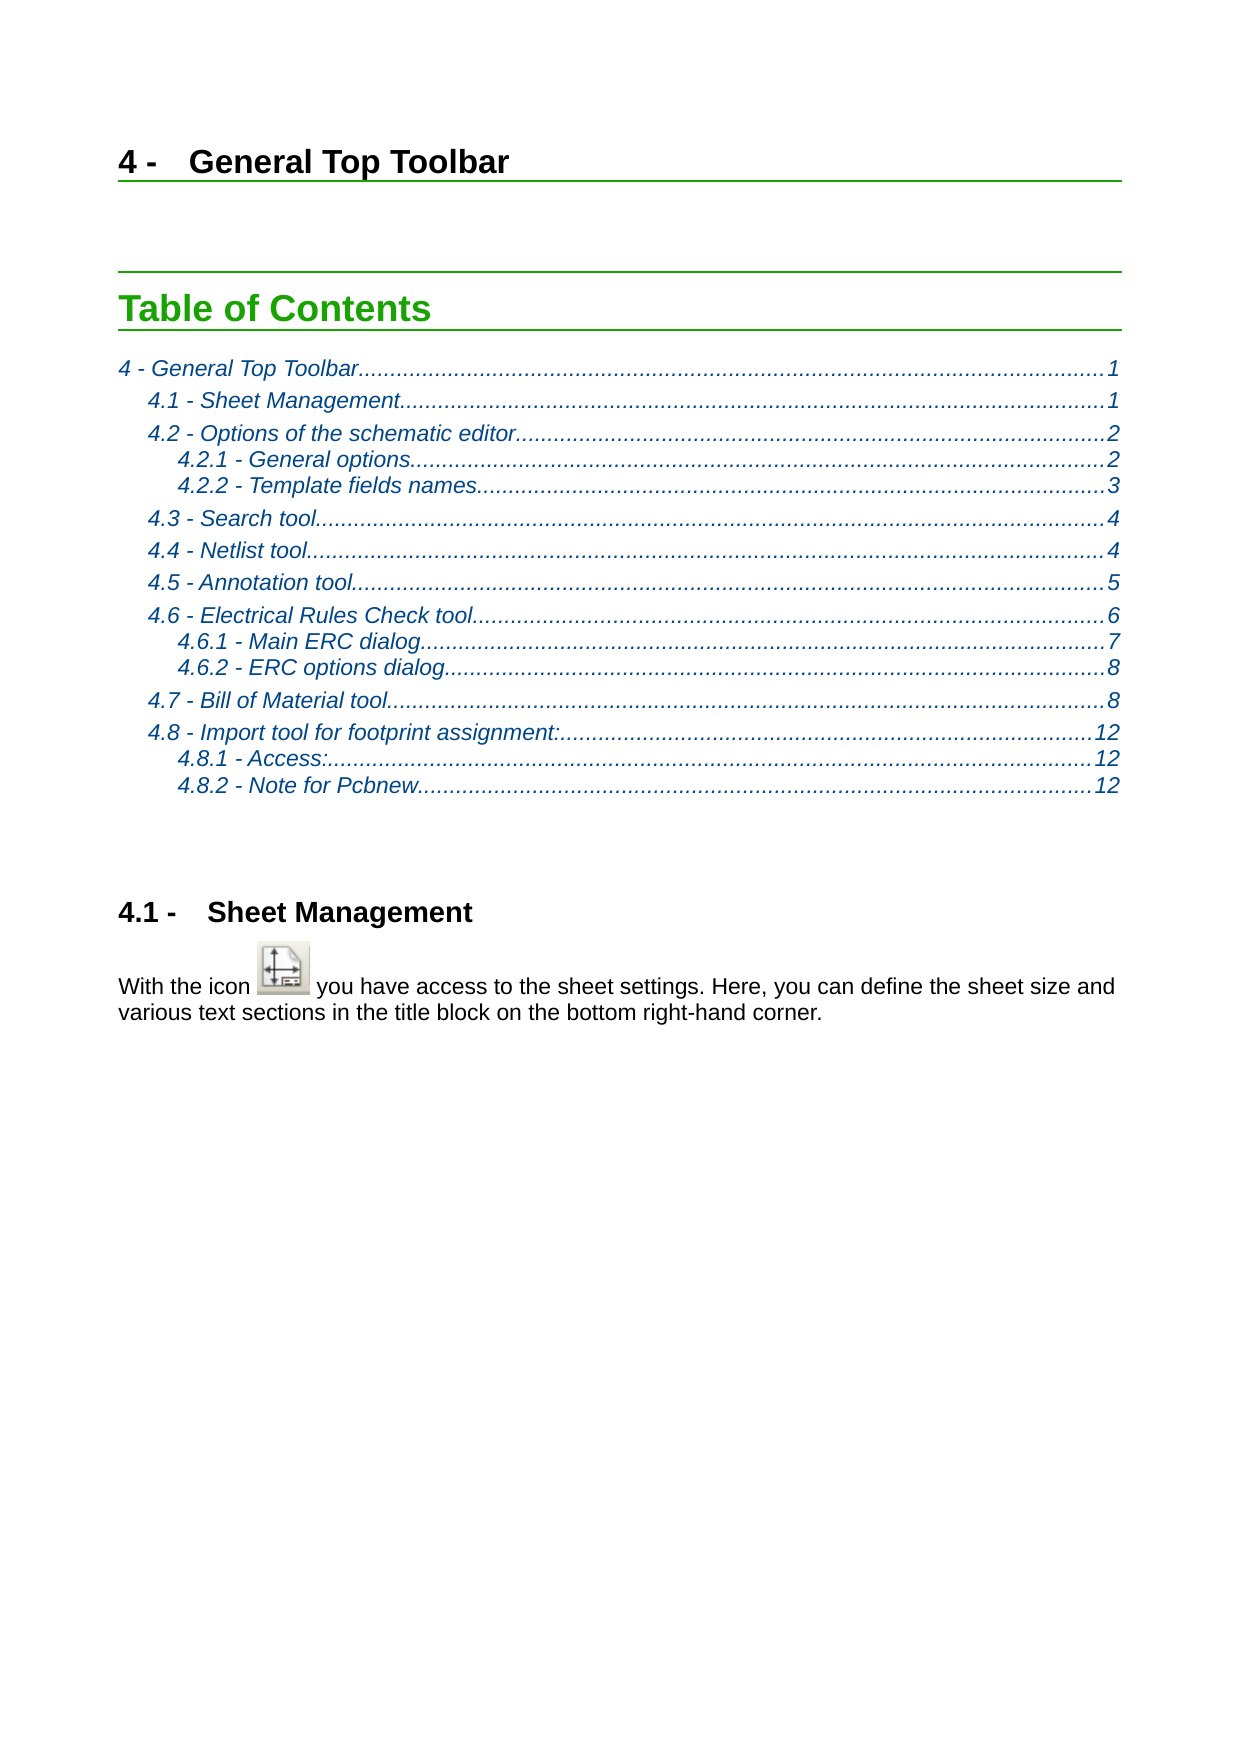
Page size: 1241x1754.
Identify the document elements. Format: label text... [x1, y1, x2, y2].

text Table of Contents [118, 286, 1122, 329]
text 4.8.1 - Access: 12 [177, 745, 1122, 772]
text 4.6.2 - ERC options dialog 8 [177, 654, 1122, 681]
text With the icon you have access to the sheet settings. Here, you can define the sheet size and various text sections in the title block on the bottom right-hand corner. [118, 941, 1122, 1025]
text 4.5 - Annotation tool 5 [148, 569, 1122, 596]
text 4.2 - Options of the schematic editor 2 [148, 420, 1122, 446]
text 4.3 - Search tool 4 [148, 505, 1122, 531]
subtitle Sheet Management [118, 895, 1122, 929]
text 4.2.2 - Template fields names 3 [177, 472, 1122, 499]
text 4.4 - Netlist tool 4 [148, 537, 1122, 563]
text 4.8 - Import tool for footprint assignment: 12 [148, 719, 1122, 745]
text 4.1 - Sheet Management 1 [148, 387, 1122, 414]
text 4.2.1 - General options 2 [177, 446, 1122, 472]
text 4.6.1 - Main ERC dialog 7 [177, 628, 1122, 654]
text 4 - General Top Toolbar 1 [118, 355, 1122, 382]
picture [257, 941, 311, 995]
subtitle General Top Toolbar [118, 142, 1122, 180]
text 4.8.2 - Note for Pcbnew 12 [177, 772, 1122, 798]
text 4.6 - Electrical Rules Check tool 6 [148, 602, 1122, 628]
text 4.7 - Bill of Material tool 8 [148, 687, 1122, 713]
